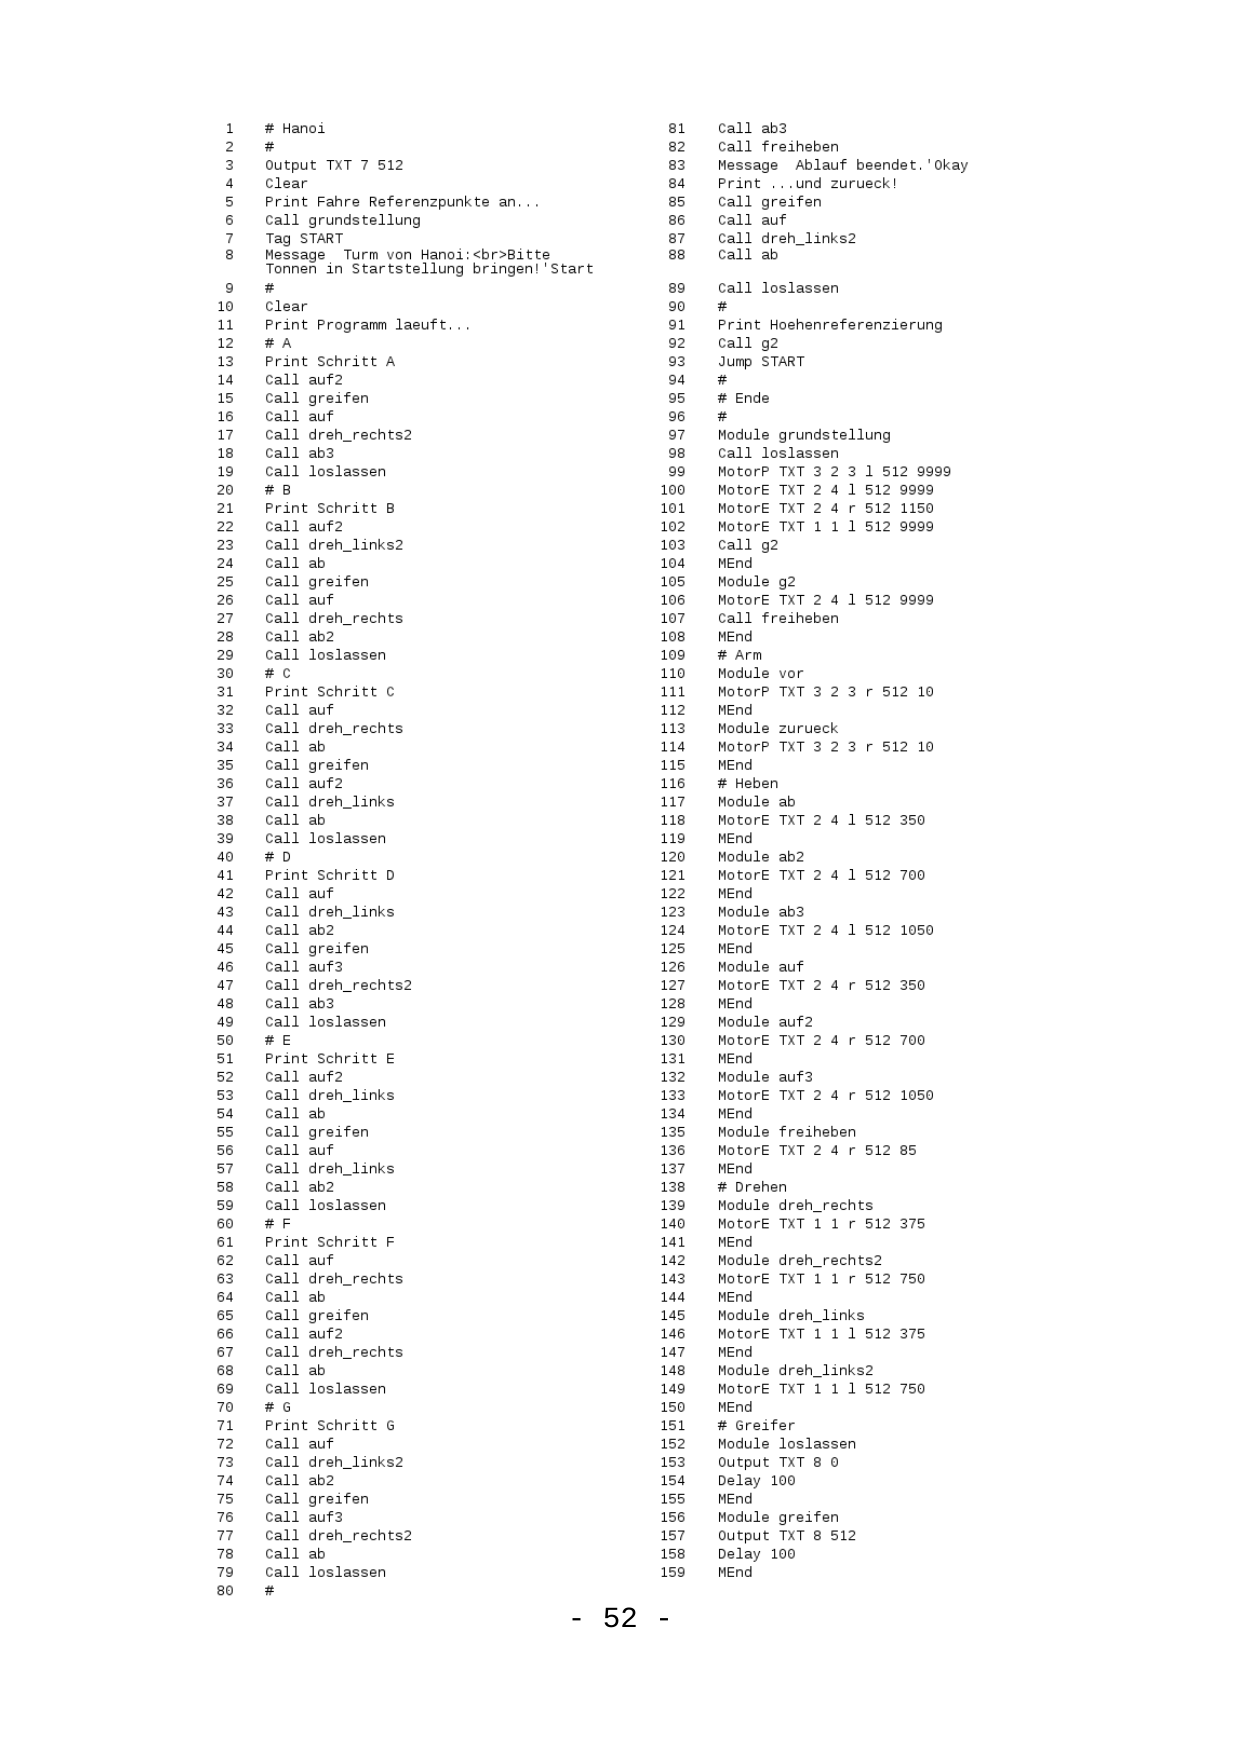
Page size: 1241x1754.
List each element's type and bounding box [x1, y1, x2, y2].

picture [196, 118, 973, 1605]
